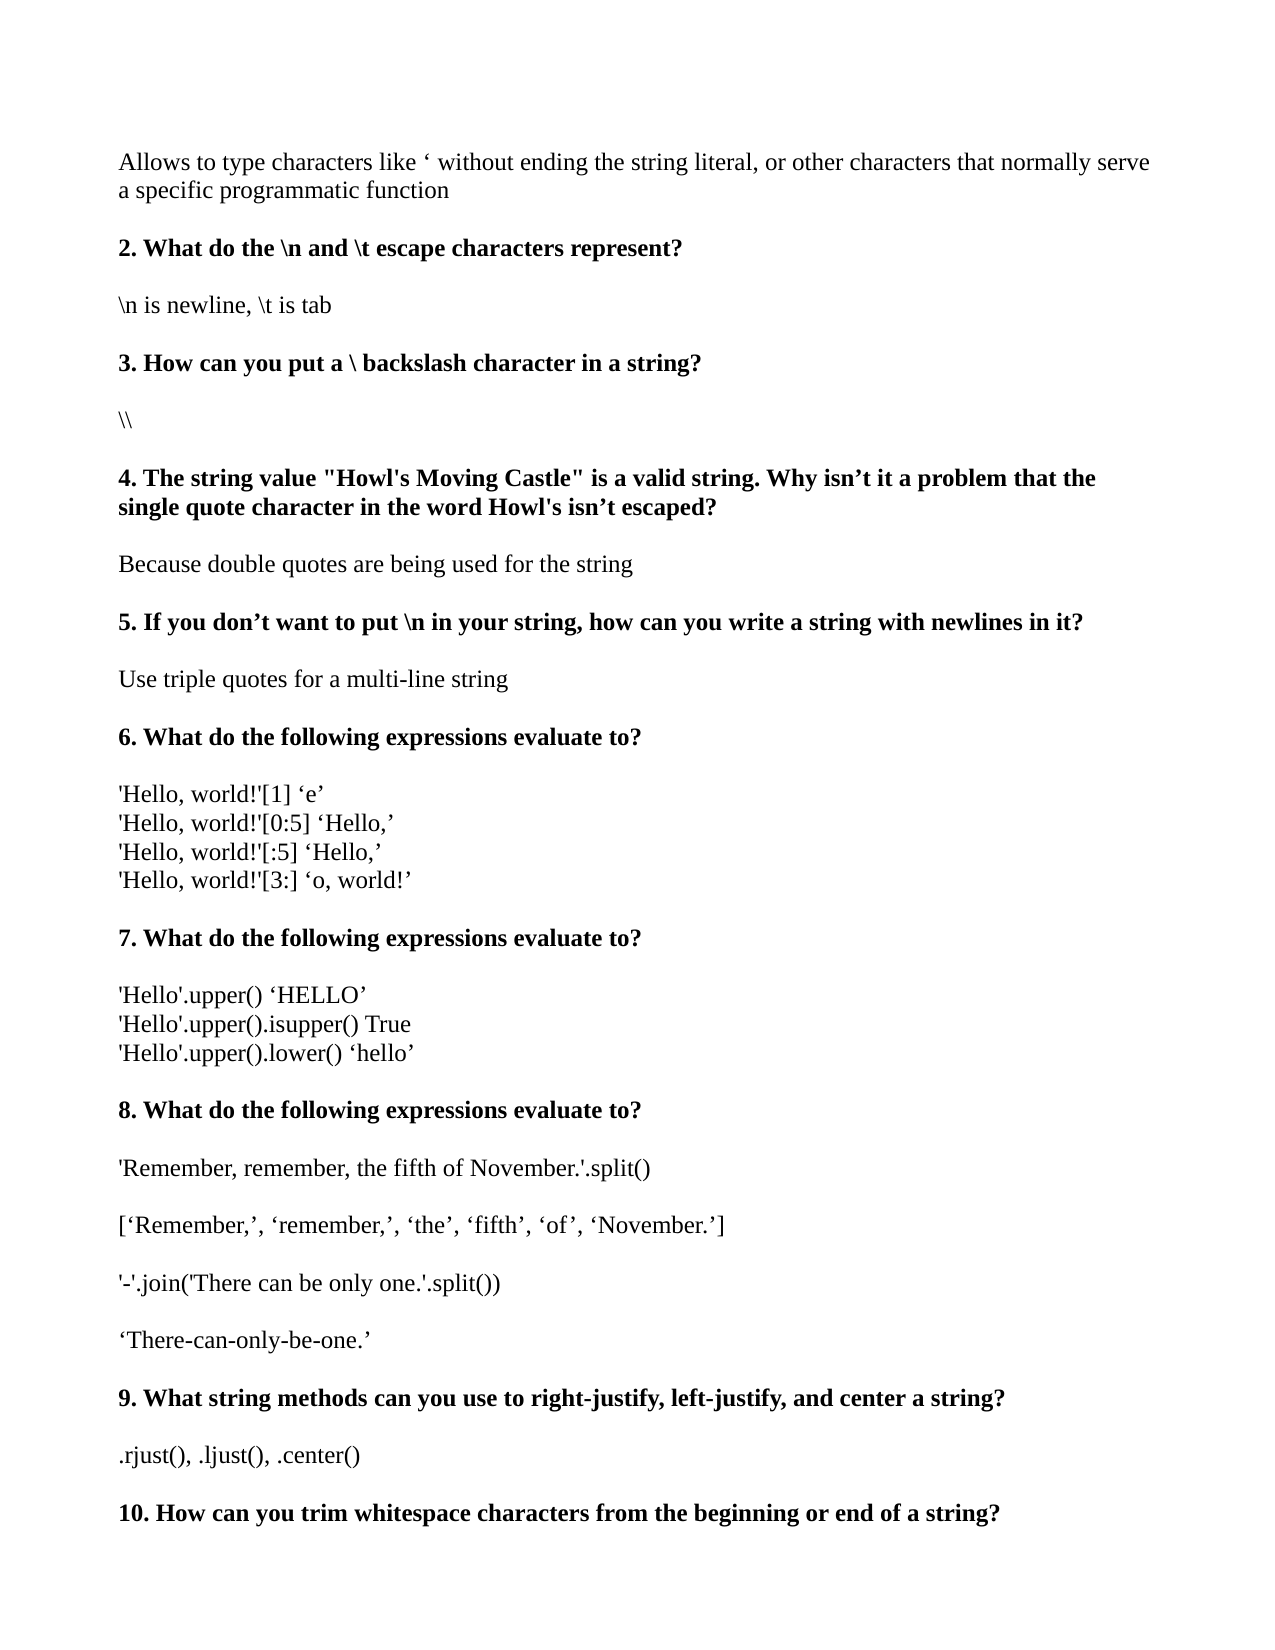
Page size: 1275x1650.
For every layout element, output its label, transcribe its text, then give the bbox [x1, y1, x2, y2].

text Use triple quotes for a multi-line string [118, 664, 1157, 693]
text 'Remember, remember, the fifth of November.'.split() [118, 1153, 1157, 1182]
text ‘There-can-only-be-one.’ [118, 1326, 1157, 1354]
text 2. What do the \n and \t escape characters represent? [118, 233, 1157, 262]
text Allows to type characters like ‘ without ending the string literal, or other characters that normally serve a specific programmatic function [118, 147, 1157, 204]
text 'Hello'.upper() ‘HELLO’ [118, 981, 1157, 1009]
text \n is newline, \t is tab [118, 291, 1157, 319]
text 'Hello, world!'[3:] ‘o, world!’ [118, 866, 1157, 894]
text 7. What do the following expressions evaluate to? [118, 923, 1157, 952]
text 9. What string methods can you use to right-justify, left-justify, and center a string? [118, 1383, 1157, 1412]
text 'Hello, world!'[1] ‘e’ [118, 779, 1157, 808]
text '-'.join('There can be only one.'.split()) [118, 1268, 1157, 1297]
text 10. How can you trim whitespace characters from the beginning or end of a string? [118, 1498, 1157, 1527]
text 8. What do the following expressions evaluate to? [118, 1096, 1157, 1124]
text 4. The string value "Howl's Moving Castle" is a valid string. Why isn’t it a problem that the single quote character in the word Howl's isn’t escaped? [118, 463, 1157, 521]
text Because double quotes are being used for the string [118, 549, 1157, 578]
text 'Hello'.upper().lower() ‘hello’ [118, 1038, 1157, 1067]
text 6. What do the following expressions evaluate to? [118, 722, 1157, 751]
text 'Hello'.upper().isupper() True [118, 1009, 1157, 1038]
text .rjust(), .ljust(), .center() [118, 1441, 1157, 1469]
text 'Hello, world!'[:5] ‘Hello,’ [118, 837, 1157, 866]
text \\ [118, 406, 1157, 434]
text 'Hello, world!'[0:5] ‘Hello,’ [118, 808, 1157, 837]
text 5. If you don’t want to put \n in your string, how can you write a string with newlines in it? [118, 607, 1157, 636]
text 3. How can you put a \ backslash character in a string? [118, 348, 1157, 377]
text [‘Remember,’, ‘remember,’, ‘the’, ‘fifth’, ‘of’, ‘November.’] [118, 1211, 1157, 1239]
